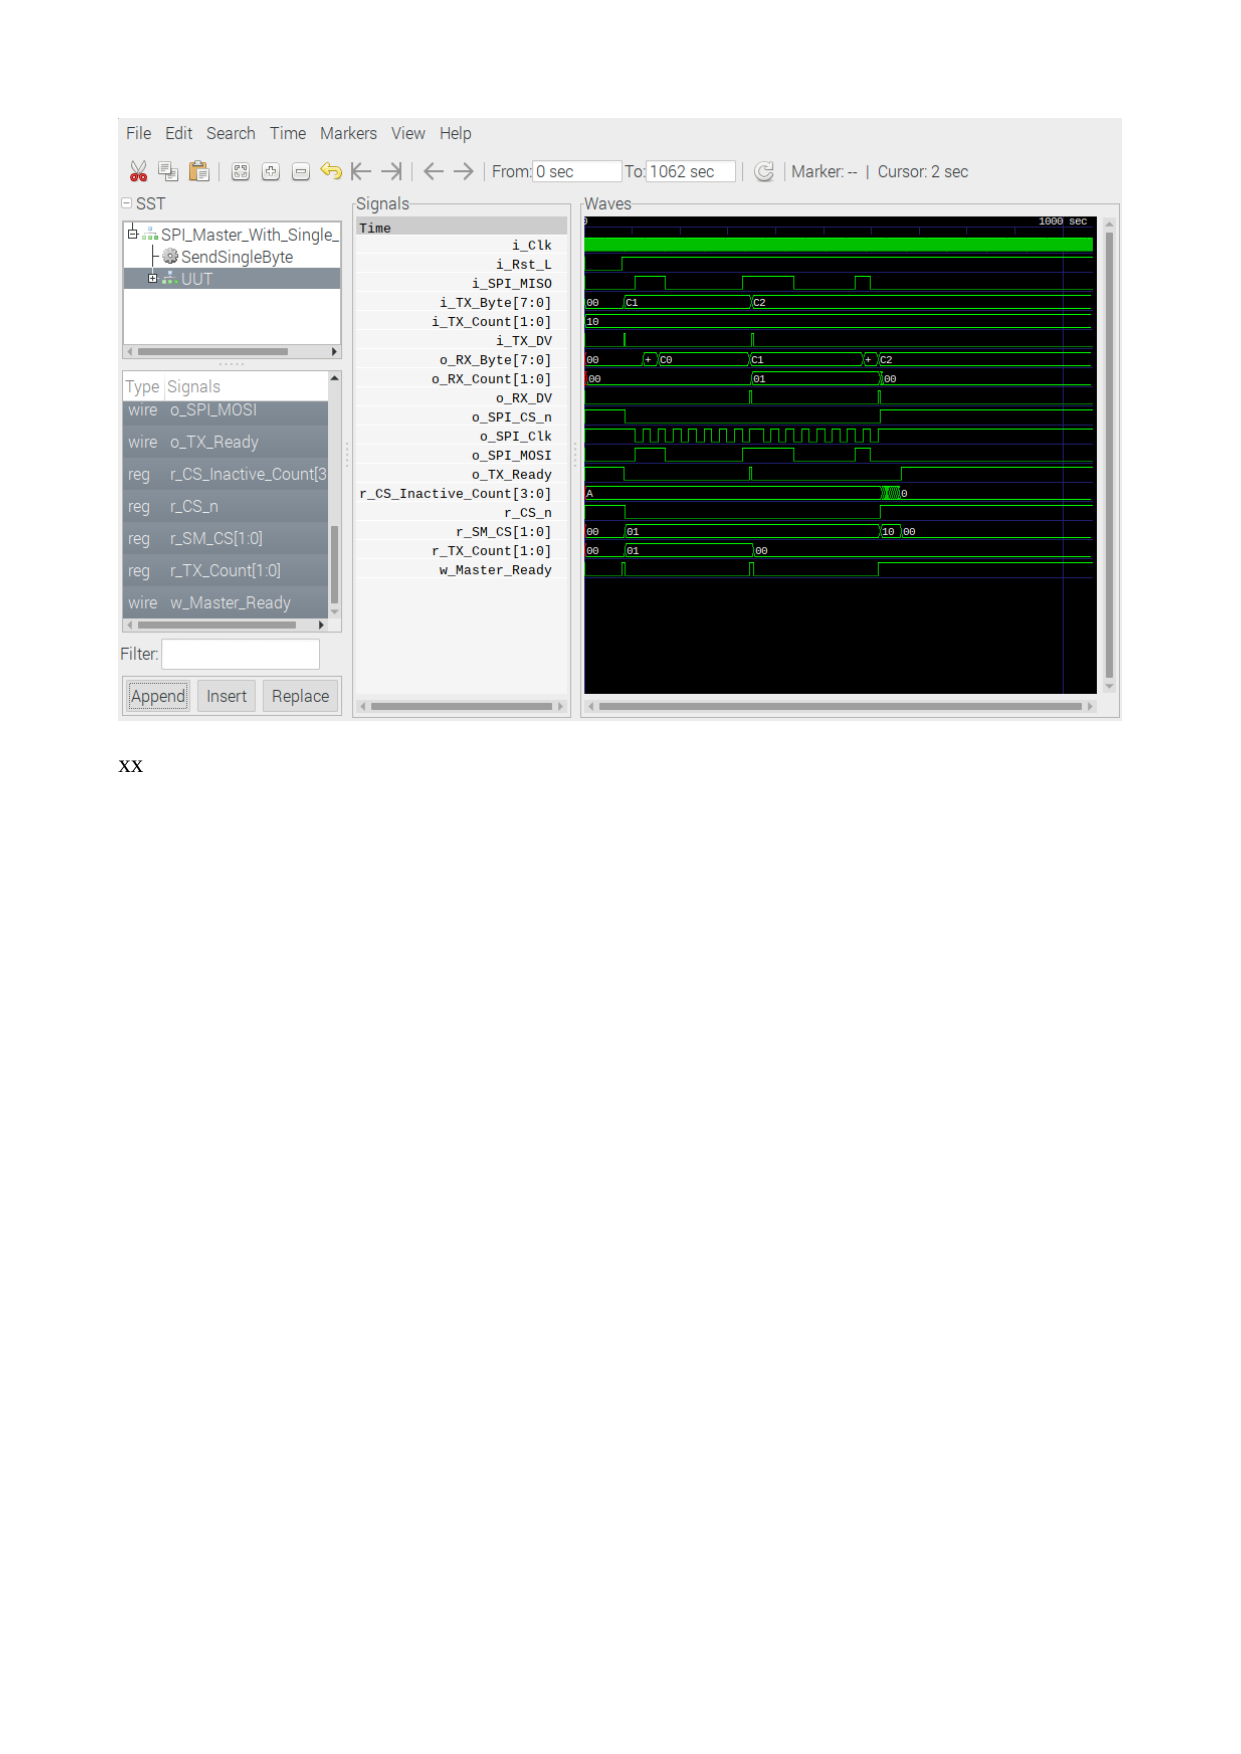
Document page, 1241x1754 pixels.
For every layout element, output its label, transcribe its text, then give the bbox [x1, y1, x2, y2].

picture [118, 118, 1123, 721]
text xx [118, 749, 1122, 778]
